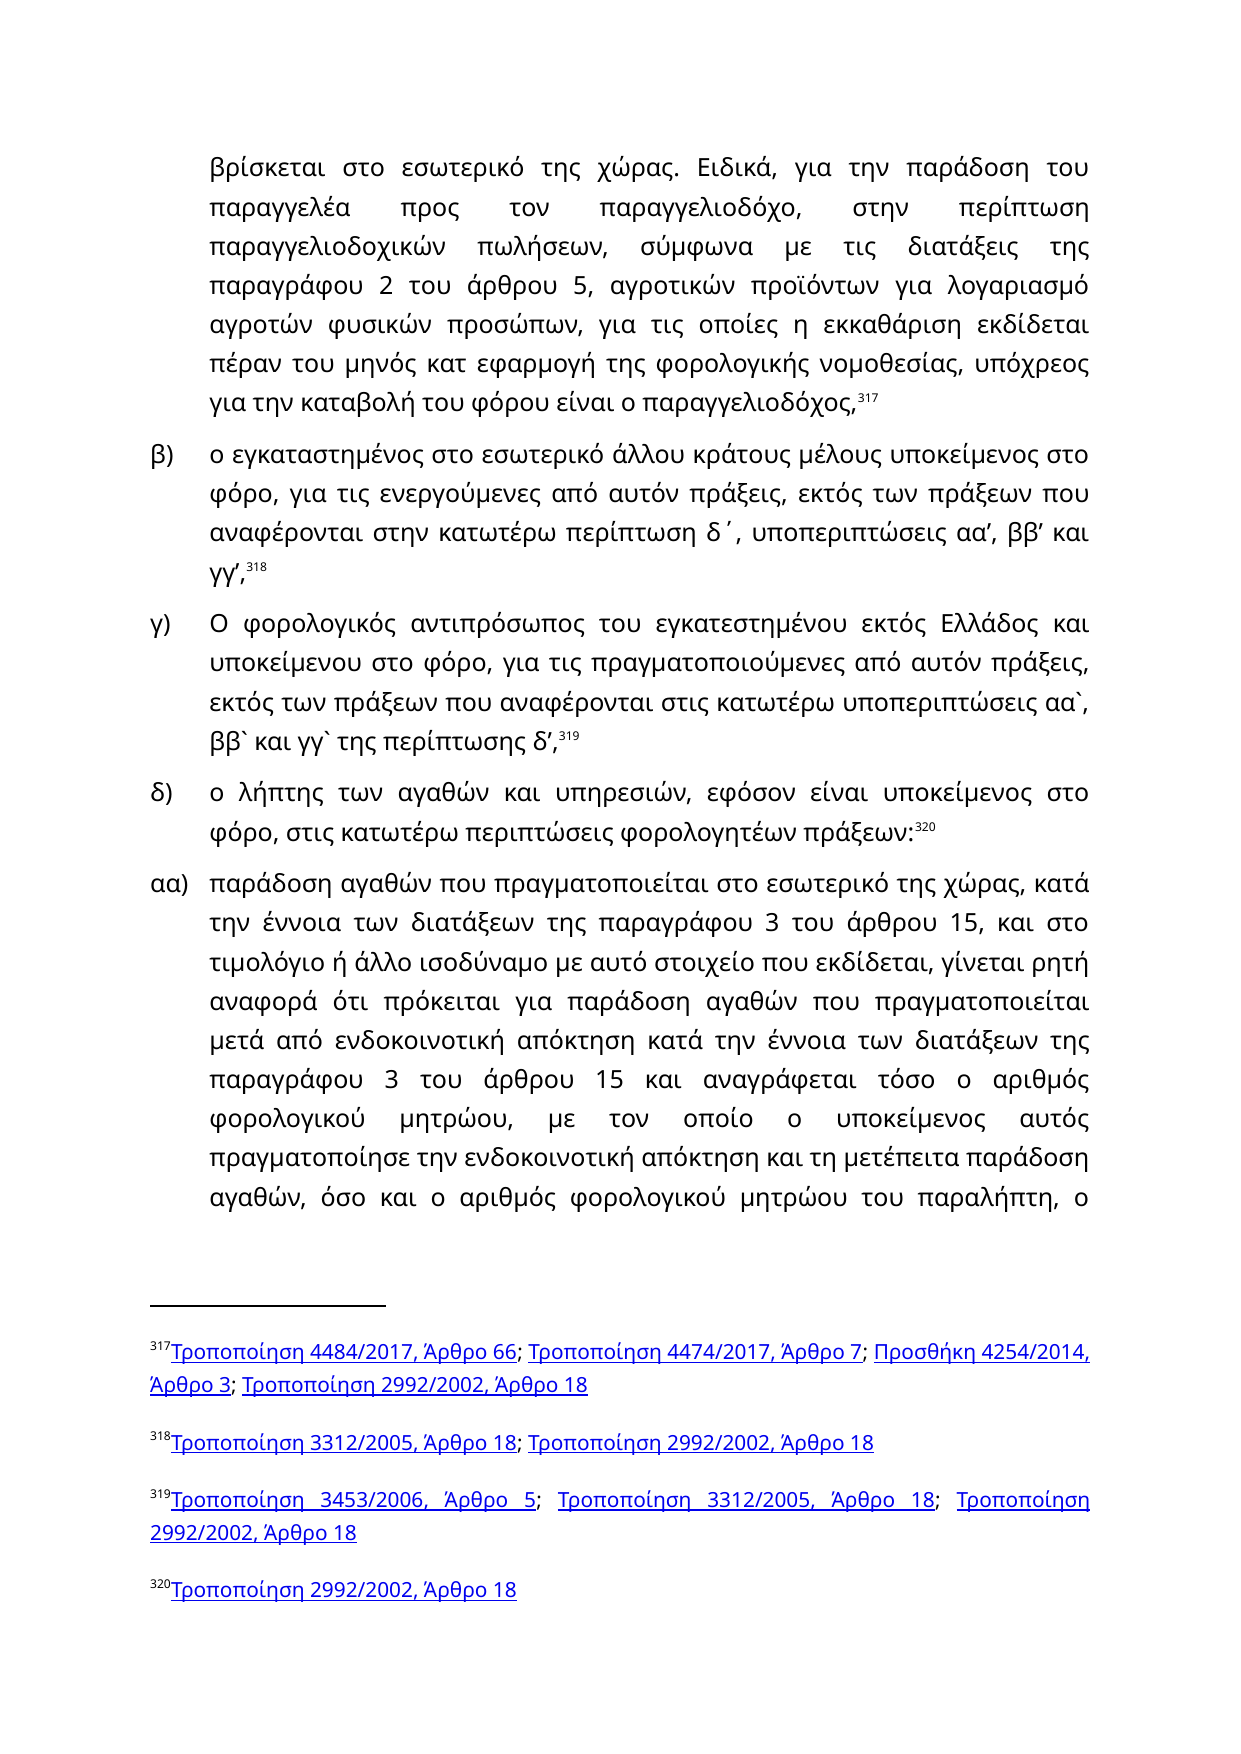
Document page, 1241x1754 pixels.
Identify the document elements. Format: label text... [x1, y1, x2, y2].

list αα) παράδοση αγαθών που πραγματοποιείται στο εσωτερικό της χώρας, κατά την έννοια των διατάξεων της παραγράφου 3 του άρθρου 15, και στο τιμολόγιο ή άλλο ισοδύναμο με αυτό στοιχείο που εκδίδεται, γίνεται ρητή αναφορά ότι πρόκειται για παράδοση αγαθών που πραγματοποιείται μετά από ενδοκοινοτική απόκτηση κατά την έννοια των διατάξεων της παραγράφου 3 του άρθρου 15 και αναγράφεται τόσο ο αριθμός φορολογικού μητρώου, με τον οποίο ο υποκείμενος αυτός πραγματοποίησε την ενδοκοινοτική απόκτηση και τη μετέπειτα παράδοση αγαθών, όσο και ο αριθμός φορολογικού μητρώου του παραλήπτη, ο [150, 866, 1090, 1213]
text Τροποποίηση 2992/2002, Άρθρο 18 [150, 1576, 1090, 1604]
text Τροποποίηση 3312/2005, Άρθρο 18; Τροποποίηση 2992/2002, Άρθρο 18 [150, 1428, 1090, 1456]
list δ) ο λήπτης των αγαθών και υπηρεσιών, εφόσον είναι υποκείμενος στο φόρο, στις κατωτέρω περιπτώσεις φορολογητέων πράξεων: [150, 775, 1090, 848]
list γ) Ο φορολογικός αντιπρόσωπος του εγκατεστημένου εκτός Ελλάδος και υποκείμενου στο φόρο, για τις πραγματοποιούμενες από αυτόν πράξεις, εκτός των πράξεων που αναφέρονται στις κατωτέρω υποπεριπτώσεις αα`, ββ` και γγ` της περίπτωσης δ’, [150, 606, 1090, 757]
text Τροποποίηση 4484/2017, Άρθρο 66; Τροποποίηση 4474/2017, Άρθρο 7; Προσθήκη 4254/2014, Άρθρο 3; Τροποποίηση 2992/2002, Άρθρο 18 [150, 1337, 1090, 1398]
text Τροποποίηση 3453/2006, Άρθρο 5; Τροποποίηση 3312/2005, Άρθρο 18; Τροποποίηση 2992/2002, Άρθρο 18 [150, 1485, 1090, 1546]
list β) ο εγκαταστημένος στο εσωτερικό άλλου κράτους μέλους υποκείμενος στο φόρο, για τις ενεργούμενες από αυτόν πράξεις, εκτός των πράξεων που αναφέρονται στην κατωτέρω περίπτωση δ΄, υποπεριπτώσεις αα’, ββ’ και γγ’, [150, 437, 1090, 588]
list βρίσκεται στο εσωτερικό της χώρας. Ειδικά, για την παράδοση του παραγγελέα προς τον παραγγελιοδόχο, στην περίπτωση παραγγελιοδοχικών πωλήσεων, σύμφωνα με τις διατάξεις της παραγράφου 2 του άρθρου 5, αγροτικών προϊόντων για λογαριασμό αγροτών φυσικών προσώπων, για τις οποίες η εκκαθάριση εκδίδεται πέραν του μηνός κατ εφαρμογή της φορολογικής νομοθεσίας, υπόχρεος για την καταβολή του φόρου είναι ο παραγγελιοδόχος, [150, 150, 1090, 419]
